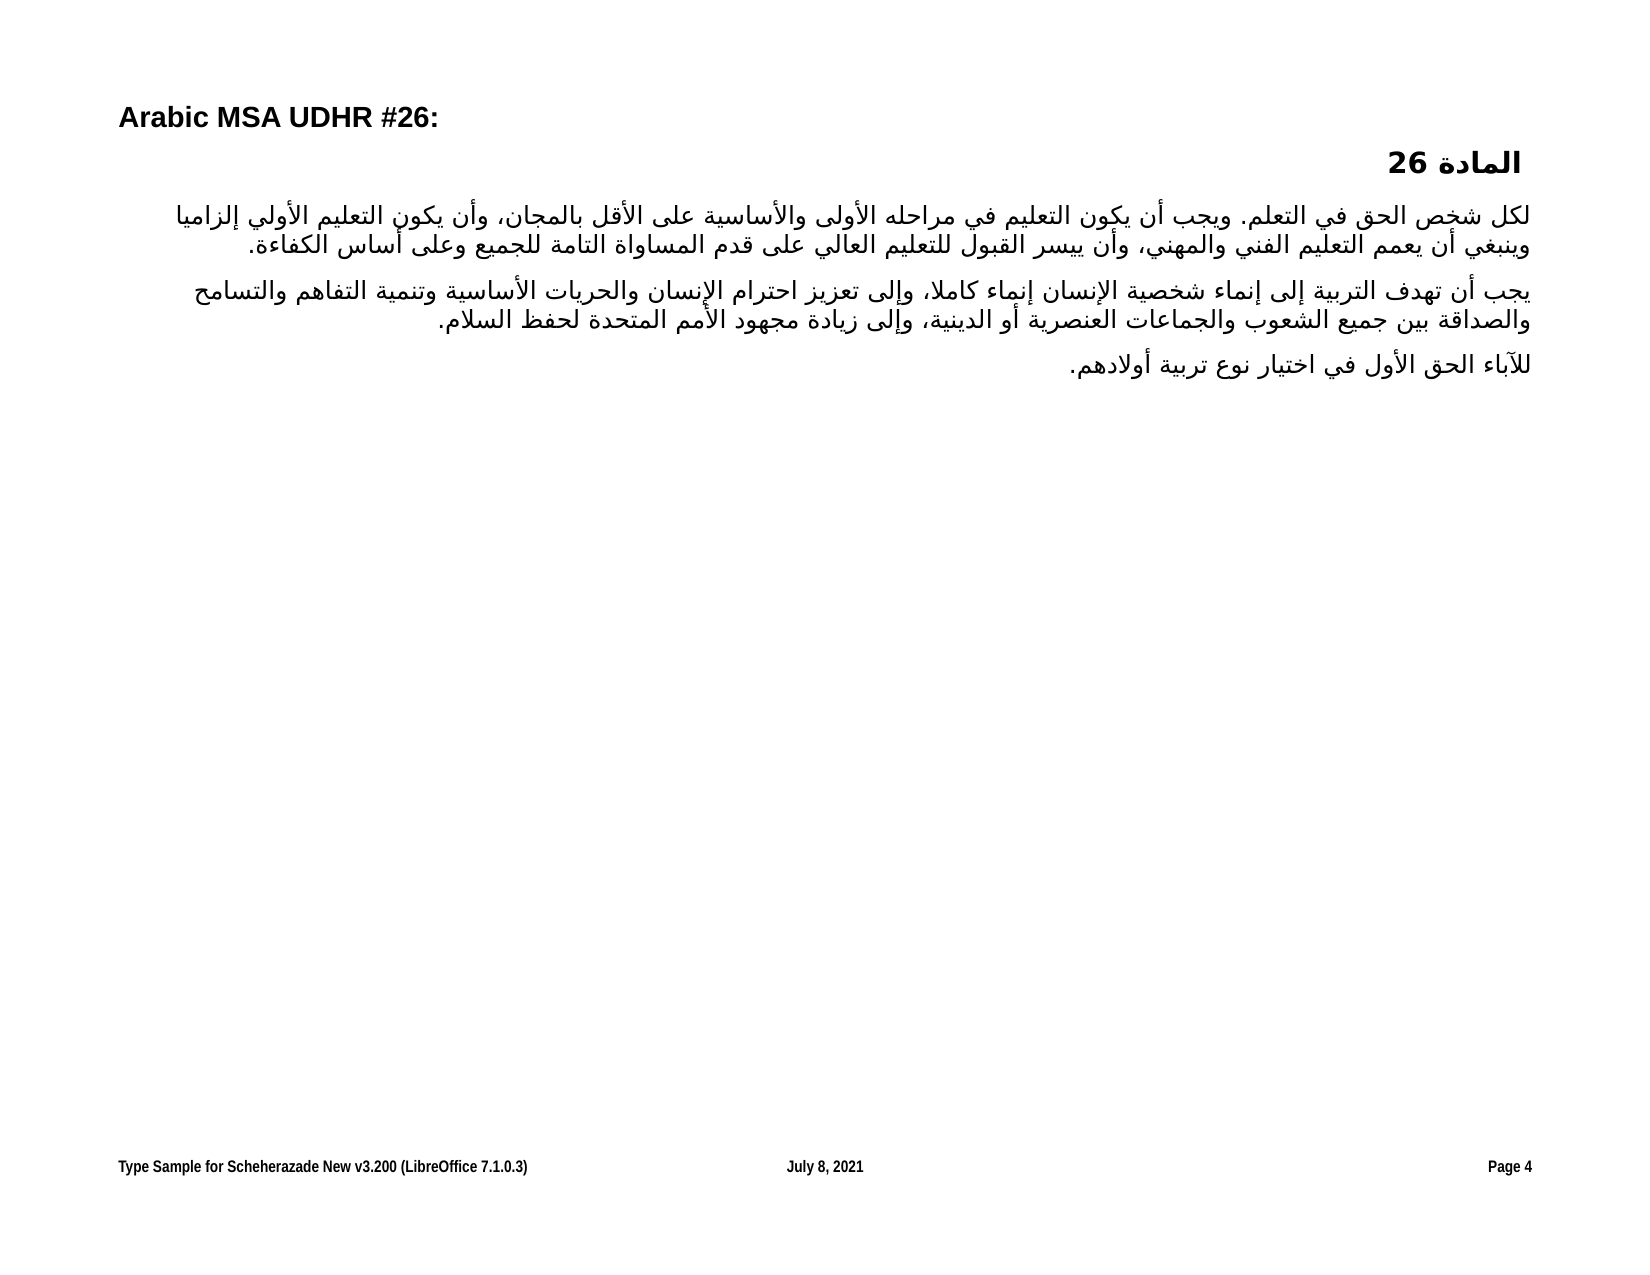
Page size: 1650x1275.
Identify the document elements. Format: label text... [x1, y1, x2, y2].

text المادة 26 [118, 146, 1532, 180]
text لكل شخص الحق في التعلم. ويجب أن يكون التعليم في مراحله الأولى والأساسية على الأقل بالمجان، وأن يكون التعليم الأولي إلزاميا وينبغي أن يعمم التعليم الفني والمهني، وأن ييسر القبول للتعليم العالي على قدم المساواة التامة للجميع وعلى أساس الكفاءة. [118, 201, 1532, 259]
subtitle Arabic MSA UDHR #26: [118, 100, 1532, 133]
text للآباء الحق الأول في اختيار نوع تربية أولادهم. [118, 350, 1532, 379]
text يجب أن تهدف التربية إلى إنماء شخصية الإنسان إنماء كاملا، وإلى تعزيز احترام الإنسان والحريات الأساسية وتنمية التفاهم والتسامح والصداقة بين جميع الشعوب والجماعات العنصرية أو الدينية، وإلى زيادة مجهود الأمم المتحدة لحفظ السلام. [118, 276, 1532, 334]
